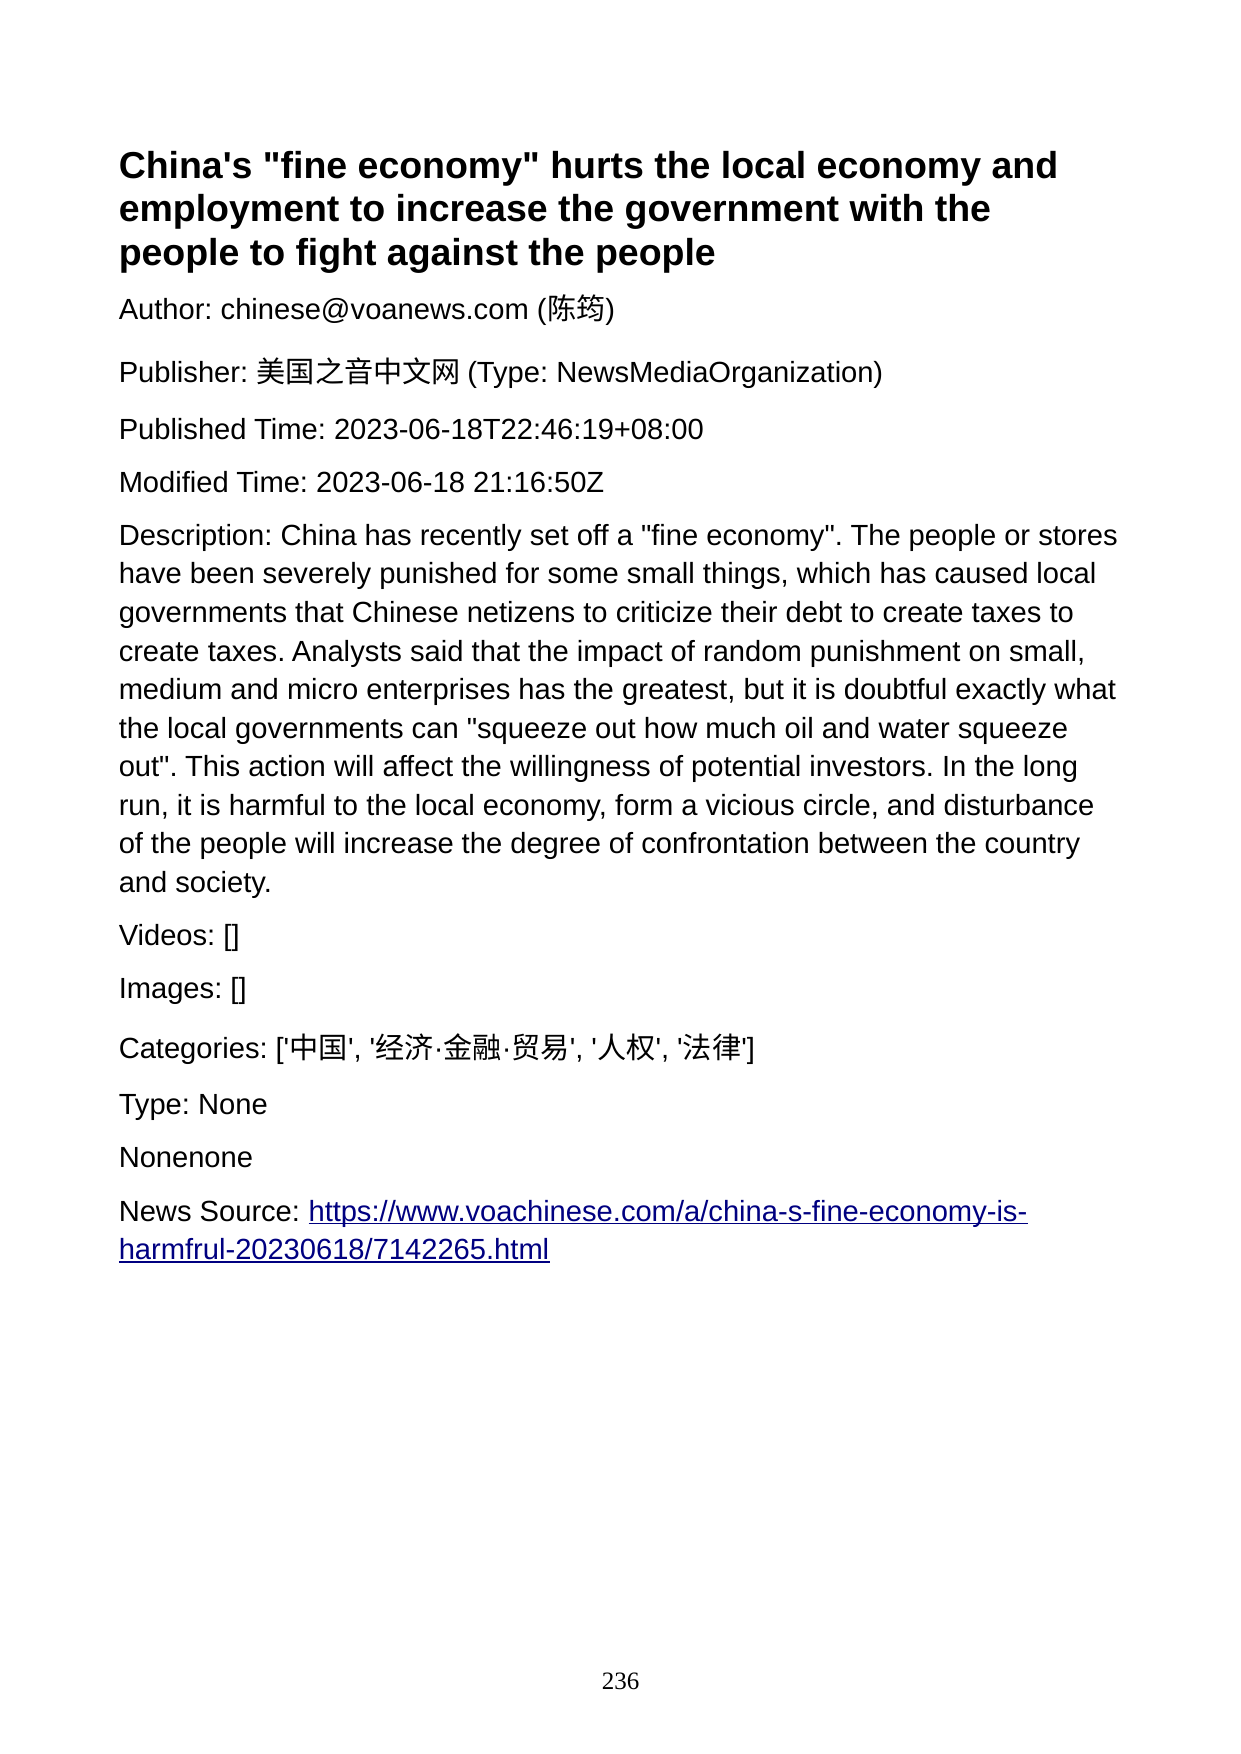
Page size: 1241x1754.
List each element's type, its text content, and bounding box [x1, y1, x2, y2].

text Modified Time: 2023-06-18 21:16:50Z [118, 465, 1122, 498]
subtitle China's "fine economy" hurts the local economy and employment to increase the government with the people to fight against the people [118, 143, 1122, 273]
text Description: China has recently set off a "fine economy". The people or stores have been severely punished for some small things, which has caused local governments that Chinese netizens to criticize their debt to create taxes to create taxes. Analysts said that the impact of random punishment on small, medium and micro enterprises has the greatest, but it is doubtful exactly what the local governments can "squeeze out how much oil and water squeeze out". This action will affect the willingness of potential investors. In the long run, it is harmful to the local economy, form a vicious circle, and disturbance of the people will increase the degree of confrontation between the country and society. [118, 518, 1122, 898]
text Categories: ['中国', '经济·金融·贸易', '人权', '法律'] [118, 1024, 1122, 1066]
text Videos: [] [118, 918, 1122, 951]
text News Source: https://www.voachinese.com/a/china-s-fine-economy-is-harmfrul-20230618/7142265.html [118, 1193, 1122, 1266]
text Nonenone [118, 1140, 1122, 1174]
text Publisher: 美国之音中文网 (Type: NewsMediaOrganization) [118, 348, 1122, 391]
text Type: None [118, 1087, 1122, 1121]
text Author: chinese@voanews.com (陈筠) [118, 285, 1122, 328]
text Published Time: 2023-06-18T22:46:19+08:00 [118, 412, 1122, 445]
text Images: [] [118, 971, 1122, 1004]
